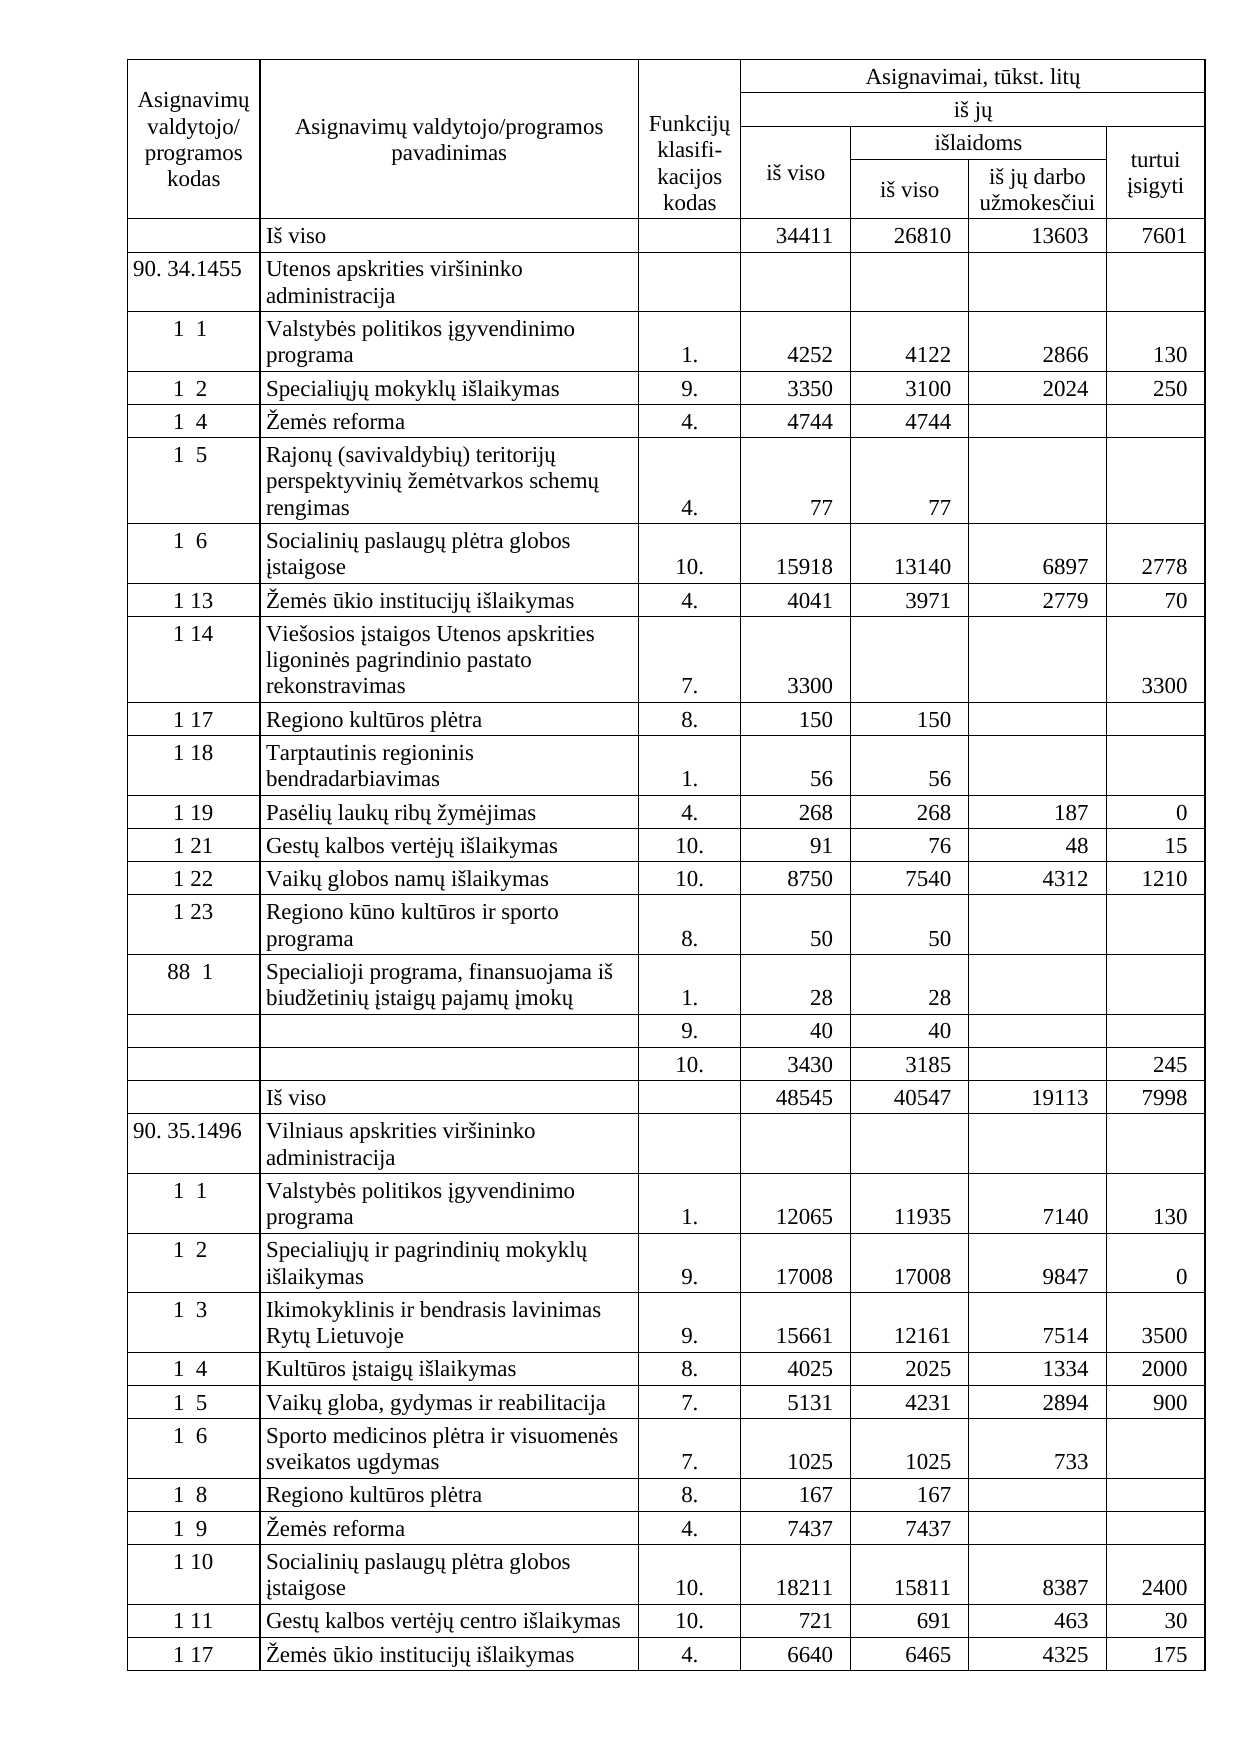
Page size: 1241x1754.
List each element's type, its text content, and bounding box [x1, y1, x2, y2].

table_cell 1334 [969, 1353, 1106, 1385]
table_cell 10. [639, 1048, 740, 1080]
table_cell [1107, 703, 1204, 735]
table_cell 4744 [851, 405, 968, 437]
table_cell 9847 [969, 1234, 1106, 1292]
table_cell [969, 736, 1106, 795]
table_cell 17008 [851, 1234, 968, 1292]
table_cell 3430 [741, 1048, 850, 1080]
table_cell 175 [1107, 1638, 1204, 1670]
table_cell Žemės ūkio institucijų išlaikymas [261, 584, 638, 616]
table_cell 691 [851, 1605, 968, 1637]
table_cell 2778 [1107, 524, 1204, 583]
table_cell Vilniaus apskrities viršininko administracija [261, 1114, 638, 1173]
table_cell [741, 1114, 850, 1173]
table_cell iš jų darbo užmokesčiui [969, 160, 1106, 218]
table_cell [969, 1479, 1106, 1511]
table_cell 1 8 [128, 1479, 259, 1511]
table_cell 2866 [969, 312, 1106, 371]
table_cell 1 6 [128, 524, 259, 583]
table_cell 1 19 [128, 796, 259, 828]
table_cell 7998 [1107, 1081, 1204, 1113]
table_cell 4312 [969, 862, 1106, 894]
table_cell Iš viso [261, 1081, 638, 1113]
table_cell 1. [639, 955, 740, 1013]
table_cell 3971 [851, 584, 968, 616]
table_cell 70 [1107, 584, 1204, 616]
table_cell 4041 [741, 584, 850, 616]
table_cell 1 1 [128, 1174, 259, 1232]
table_cell Regiono kūno kultūros ir sporto programa [261, 895, 638, 954]
table_cell 2400 [1107, 1545, 1204, 1604]
table_cell 10. [639, 1545, 740, 1604]
table_cell 8. [639, 703, 740, 735]
table_cell 2000 [1107, 1353, 1204, 1385]
table_cell 4252 [741, 312, 850, 371]
table_cell [1107, 405, 1204, 437]
table_cell 34411 [741, 219, 850, 252]
table_cell 8. [639, 895, 740, 954]
table_cell [851, 253, 968, 311]
table_cell 77 [851, 438, 968, 523]
table_cell 17008 [741, 1234, 850, 1292]
table_cell Ikimokyklinis ir bendrasis lavinimas Rytų Lietuvoje [261, 1293, 638, 1352]
table_cell Viešosios įstaigos Utenos apskrities ligoninės pagrindinio pastato rekonstravimas [261, 617, 638, 702]
table_cell [1107, 1419, 1204, 1478]
table_cell 7540 [851, 862, 968, 894]
table_cell išlaidoms [851, 127, 1106, 159]
table_cell 7437 [851, 1512, 968, 1544]
table_cell 1 6 [128, 1419, 259, 1478]
table_cell 3350 [741, 372, 850, 404]
table_cell 7. [639, 617, 740, 702]
table_cell 56 [851, 736, 968, 795]
table_cell Valstybės politikos įgyvendinimo programa [261, 1174, 638, 1232]
table_cell [1107, 438, 1204, 523]
table_cell 8387 [969, 1545, 1106, 1604]
table_cell Rajonų (savivaldybių) teritorijų perspektyvinių žemėtvarkos schemų rengimas [261, 438, 638, 523]
table_cell 4122 [851, 312, 968, 371]
table_cell 1 17 [128, 1638, 259, 1670]
table_cell 1025 [741, 1419, 850, 1478]
table_cell 40547 [851, 1081, 968, 1113]
table_cell [128, 1081, 259, 1113]
table_cell 3100 [851, 372, 968, 404]
table_cell 1025 [851, 1419, 968, 1478]
table_cell 7. [639, 1419, 740, 1478]
table_cell [128, 219, 259, 252]
table_cell 8750 [741, 862, 850, 894]
table_cell 6640 [741, 1638, 850, 1670]
table_cell [851, 617, 968, 702]
table_cell 40 [741, 1015, 850, 1047]
table_cell 7140 [969, 1174, 1106, 1232]
table_cell 12065 [741, 1174, 850, 1232]
table_cell 9. [639, 1293, 740, 1352]
table_header Asignavimų valdytojo/ programos kodas [128, 60, 259, 218]
table_cell turtui įsigyti [1107, 127, 1204, 218]
table_cell 1 13 [128, 584, 259, 616]
table_cell 4. [639, 1638, 740, 1670]
table_cell 268 [851, 796, 968, 828]
table_cell 7601 [1107, 219, 1204, 252]
table_cell 2024 [969, 372, 1106, 404]
table_cell 9. [639, 1015, 740, 1047]
table_cell [639, 1081, 740, 1113]
table_cell [851, 1114, 968, 1173]
table_cell [969, 1015, 1106, 1047]
table_cell 88 1 [128, 955, 259, 1013]
table_cell 4. [639, 405, 740, 437]
table_cell 1 11 [128, 1605, 259, 1637]
table_cell [969, 1048, 1106, 1080]
table_cell 6465 [851, 1638, 968, 1670]
table_cell [969, 1512, 1106, 1544]
table_cell [1107, 1015, 1204, 1047]
table_cell 19113 [969, 1081, 1106, 1113]
table_cell 1 14 [128, 617, 259, 702]
table_cell [639, 253, 740, 311]
table_cell 3185 [851, 1048, 968, 1080]
table_cell 150 [741, 703, 850, 735]
table_cell 4325 [969, 1638, 1106, 1670]
table_cell 900 [1107, 1386, 1204, 1418]
table_cell Žemės reforma [261, 1512, 638, 1544]
table_cell 0 [1107, 796, 1204, 828]
table_cell 9. [639, 1234, 740, 1292]
table_cell 48 [969, 829, 1106, 861]
table_cell Regiono kultūros plėtra [261, 703, 638, 735]
table_cell Gestų kalbos vertėjų išlaikymas [261, 829, 638, 861]
table_cell 268 [741, 796, 850, 828]
table_cell 721 [741, 1605, 850, 1637]
table_cell [1107, 895, 1204, 954]
table_cell 7514 [969, 1293, 1106, 1352]
table_cell 7437 [741, 1512, 850, 1544]
table_cell 130 [1107, 312, 1204, 371]
table_cell Iš viso [261, 219, 638, 252]
table_cell 167 [741, 1479, 850, 1511]
table_cell [969, 253, 1106, 311]
table_cell Specialioji programa, finansuojama iš biudžetinių įstaigų pajamų įmokų [261, 955, 638, 1013]
table_cell 2779 [969, 584, 1106, 616]
table_cell Regiono kultūros plėtra [261, 1479, 638, 1511]
table_cell 4. [639, 584, 740, 616]
table_cell Gestų kalbos vertėjų centro išlaikymas [261, 1605, 638, 1637]
table_cell 90. 34.1455 [128, 253, 259, 311]
table_header Asignavimų valdytojo/programos pavadinimas [261, 60, 638, 218]
table_cell 4025 [741, 1353, 850, 1385]
table_cell 11935 [851, 1174, 968, 1232]
table_cell 0 [1107, 1234, 1204, 1292]
table_cell 4. [639, 438, 740, 523]
table_cell Sporto medicinos plėtra ir visuomenės sveikatos ugdymas [261, 1419, 638, 1478]
table_cell 12161 [851, 1293, 968, 1352]
table_cell [969, 703, 1106, 735]
table_cell [128, 1048, 259, 1080]
table_cell 733 [969, 1419, 1106, 1478]
table_cell 1 10 [128, 1545, 259, 1604]
table_cell [1107, 1512, 1204, 1544]
table_cell Žemės reforma [261, 405, 638, 437]
table_cell [128, 1015, 259, 1047]
table_cell Pasėlių laukų ribų žymėjimas [261, 796, 638, 828]
table_cell 1 5 [128, 438, 259, 523]
table_cell Utenos apskrities viršininko administracija [261, 253, 638, 311]
table_cell 1 21 [128, 829, 259, 861]
table_cell 2894 [969, 1386, 1106, 1418]
table_cell 28 [851, 955, 968, 1013]
table_cell 130 [1107, 1174, 1204, 1232]
table_cell 2025 [851, 1353, 968, 1385]
table_cell Vaikų globa, gydymas ir reabilitacija [261, 1386, 638, 1418]
table_header Funkcijų klasifi­kacijos kodas [639, 60, 740, 218]
table_cell 1 23 [128, 895, 259, 954]
table_cell 463 [969, 1605, 1106, 1637]
table_cell 1. [639, 1174, 740, 1232]
table_cell 1 4 [128, 405, 259, 437]
table_cell 6897 [969, 524, 1106, 583]
table_cell [639, 1114, 740, 1173]
table_cell 245 [1107, 1048, 1204, 1080]
table_cell [1107, 955, 1204, 1013]
table_cell 26810 [851, 219, 968, 252]
table_cell [261, 1048, 638, 1080]
table_cell [969, 1114, 1106, 1173]
table_cell [969, 405, 1106, 437]
table_cell 76 [851, 829, 968, 861]
table_cell 1 9 [128, 1512, 259, 1544]
table_cell iš viso [741, 127, 850, 218]
table_cell 40 [851, 1015, 968, 1047]
table_cell [1107, 253, 1204, 311]
table_cell 1 2 [128, 372, 259, 404]
table_cell [969, 895, 1106, 954]
table_cell 15661 [741, 1293, 850, 1352]
table_cell 1 17 [128, 703, 259, 735]
table_cell 77 [741, 438, 850, 523]
table_cell 187 [969, 796, 1106, 828]
table_cell [1107, 1114, 1204, 1173]
table_cell iš jų [741, 93, 1204, 126]
table_cell 1 2 [128, 1234, 259, 1292]
table_cell 15811 [851, 1545, 968, 1604]
table_cell 8. [639, 1479, 740, 1511]
table_cell [969, 438, 1106, 523]
table_cell 10. [639, 524, 740, 583]
table_cell 8. [639, 1353, 740, 1385]
table_cell 1 4 [128, 1353, 259, 1385]
table_cell Vaikų globos namų išlaikymas [261, 862, 638, 894]
table_cell [969, 955, 1106, 1013]
table_cell 13140 [851, 524, 968, 583]
table_cell 3500 [1107, 1293, 1204, 1352]
table_cell 90. 35.1496 [128, 1114, 259, 1173]
table_cell 10. [639, 829, 740, 861]
table_cell 1. [639, 312, 740, 371]
table_cell 1210 [1107, 862, 1204, 894]
table_cell 56 [741, 736, 850, 795]
table_cell 9. [639, 372, 740, 404]
table_cell 1 3 [128, 1293, 259, 1352]
table_cell 4231 [851, 1386, 968, 1418]
table_cell 3300 [741, 617, 850, 702]
table_cell 5131 [741, 1386, 850, 1418]
table_cell 250 [1107, 372, 1204, 404]
table_cell 10. [639, 1605, 740, 1637]
table_cell 1 18 [128, 736, 259, 795]
table_cell 48545 [741, 1081, 850, 1113]
table_cell 1. [639, 736, 740, 795]
table_cell Specialiųjų ir pagrindinių mokyklų išlaikymas [261, 1234, 638, 1292]
table_cell [261, 1015, 638, 1047]
table_cell 1 1 [128, 312, 259, 371]
table_cell 50 [741, 895, 850, 954]
table_cell [1107, 736, 1204, 795]
table_cell 1 22 [128, 862, 259, 894]
table_cell Socialinių paslaugų plėtra globos įstaigose [261, 1545, 638, 1604]
table_cell 1 5 [128, 1386, 259, 1418]
table_cell 3300 [1107, 617, 1204, 702]
table_cell 28 [741, 955, 850, 1013]
table_cell 7. [639, 1386, 740, 1418]
table_cell 50 [851, 895, 968, 954]
table_cell 30 [1107, 1605, 1204, 1637]
table_cell [741, 253, 850, 311]
table_cell Specialiųjų mokyklų išlaikymas [261, 372, 638, 404]
table_cell Kultūros įstaigų išlaikymas [261, 1353, 638, 1385]
table_cell 15918 [741, 524, 850, 583]
table_cell 167 [851, 1479, 968, 1511]
table_cell 15 [1107, 829, 1204, 861]
table_cell [1107, 1479, 1204, 1511]
table_cell iš viso [851, 160, 968, 218]
table_cell 4. [639, 1512, 740, 1544]
table_cell [639, 219, 740, 252]
table_cell Valstybės politikos įgyvendinimo programa [261, 312, 638, 371]
table_cell 18211 [741, 1545, 850, 1604]
table_cell Žemės ūkio institucijų išlaikymas [261, 1638, 638, 1670]
table_cell 13603 [969, 219, 1106, 252]
table_cell 10. [639, 862, 740, 894]
table_cell 91 [741, 829, 850, 861]
table_cell Socialinių paslaugų plėtra globos įstaigose [261, 524, 638, 583]
table_cell 4744 [741, 405, 850, 437]
table_cell [969, 617, 1106, 702]
table_cell 4. [639, 796, 740, 828]
table_cell Tarptautinis regioninis bendradarbiavimas [261, 736, 638, 795]
table_cell 150 [851, 703, 968, 735]
table_header Asignavimai, tūkst. litų [741, 60, 1204, 92]
